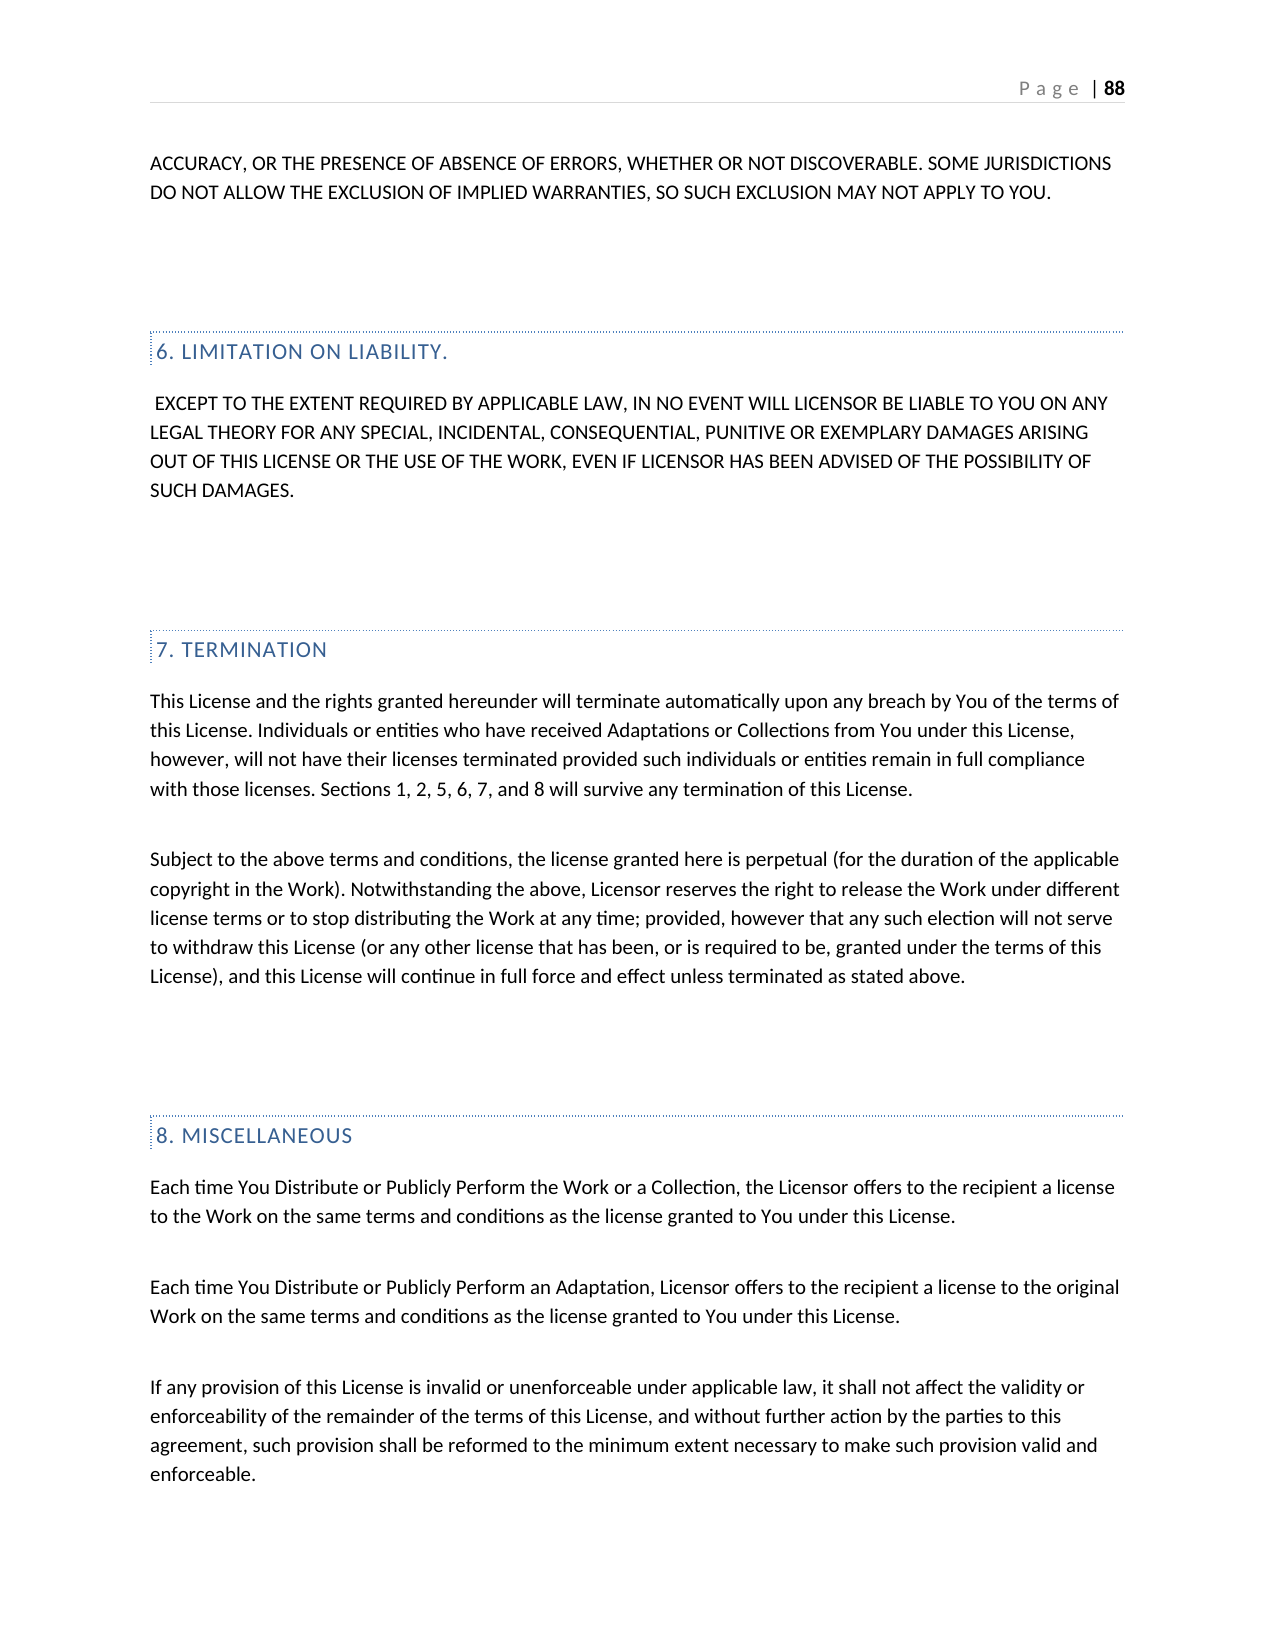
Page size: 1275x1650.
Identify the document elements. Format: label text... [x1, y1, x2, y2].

subtitle 6. Limitation on Liability. [150, 331, 1125, 365]
subtitle 8. Miscellaneous [150, 1115, 1125, 1149]
text EXCEPT TO THE EXTENT REQUIRED BY APPLICABLE LAW, IN NO EVENT WILL LICENSOR BE LIABLE TO YOU ON ANY LEGAL THEORY FOR ANY SPECIAL, INCIDENTAL, CONSEQUENTIAL, PUNITIVE OR EXEMPLARY DAMAGES ARISING OUT OF THIS LICENSE OR THE USE OF THE WORK, EVEN IF LICENSOR HAS BEEN ADVISED OF THE POSSIBILITY OF SUCH DAMAGES. [150, 390, 1125, 503]
text This License and the rights granted hereunder will terminate automatically upon any breach by You of the terms of this License. Individuals or entities who have received Adaptations or Collections from You under this License, however, will not have their licenses terminated provided such individuals or entities remain in full compliance with those licenses. Sections 1, 2, 5, 6, 7, and 8 will survive any termination of this License. [150, 688, 1125, 801]
text If any provision of this License is invalid or unenforceable under applicable law, it shall not affect the validity or enforceability of the remainder of the terms of this License, and without further action by the parties to this agreement, such provision shall be reformed to the minimum extent necessary to make such provision valid and enforceable. [150, 1374, 1125, 1487]
text Each time You Distribute or Publicly Perform an Adaptation, Licensor offers to the recipient a license to the original Work on the same terms and conditions as the license granted to You under this License. [150, 1274, 1125, 1329]
text ACCURACY, OR THE PRESENCE OF ABSENCE OF ERRORS, WHETHER OR NOT DISCOVERABLE. SOME JURISDICTIONS DO NOT ALLOW THE EXCLUSION OF IMPLIED WARRANTIES, SO SUCH EXCLUSION MAY NOT APPLY TO YOU. [150, 150, 1125, 204]
text Subject to the above terms and conditions, the license granted here is perpetual (for the duration of the applicable copyright in the Work). Notwithstanding the above, Licensor reserves the right to release the Work under different license terms or to stop distributing the Work at any time; provided, however that any such election will not serve to withdraw this License (or any other license that has been, or is required to be, granted under the terms of this License), and this License will continue in full force and effect unless terminated as stated above. [150, 847, 1125, 989]
text Each time You Distribute or Publicly Perform the Work or a Collection, the Licensor offers to the recipient a license to the Work on the same terms and conditions as the license granted to You under this License. [150, 1174, 1125, 1229]
subtitle 7. Termination [150, 629, 1125, 663]
